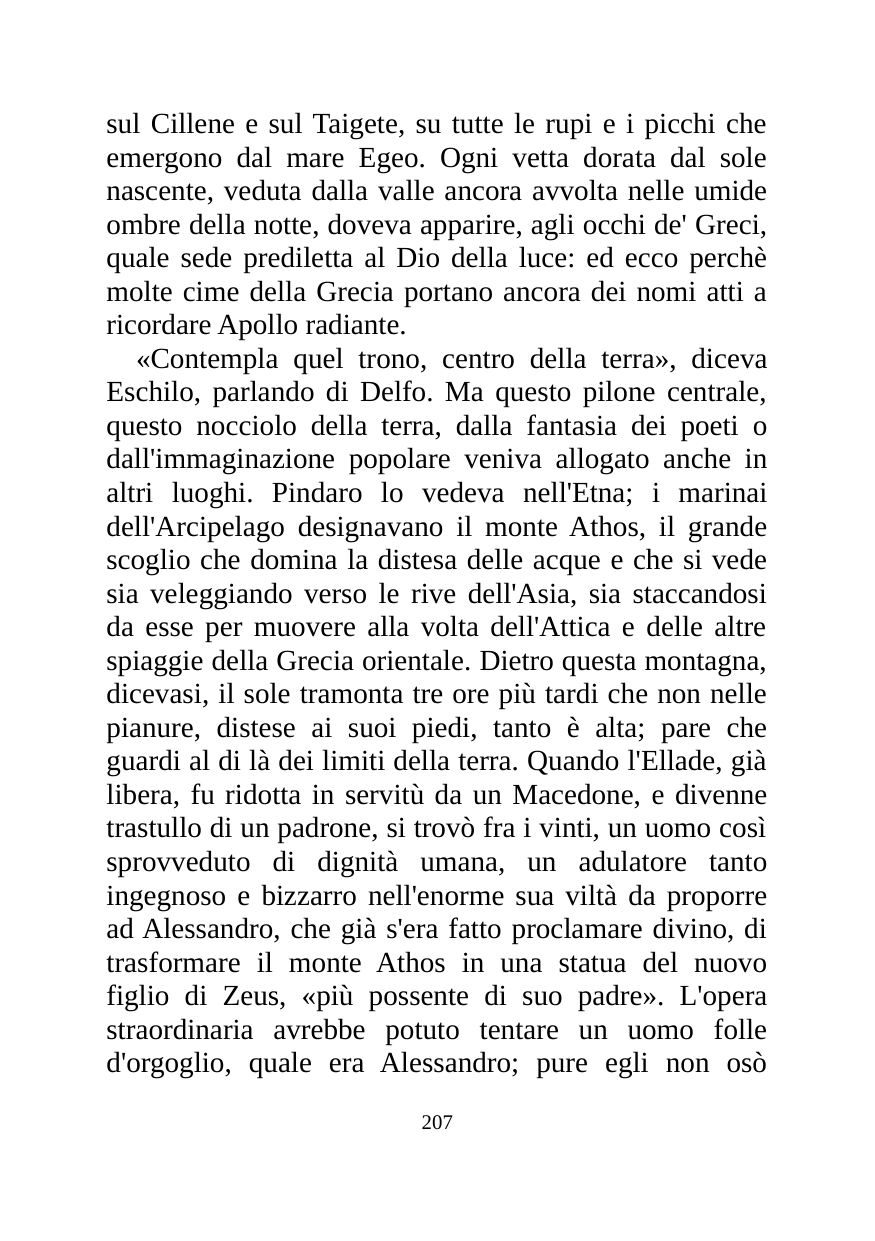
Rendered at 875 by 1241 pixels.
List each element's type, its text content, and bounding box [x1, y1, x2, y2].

text sul Cillene e sul Taigete, su tutte le rupi e i picchi che emergono dal mare Egeo. Ogni vetta dorata dal sole nascente, veduta dalla valle ancora avvolta nelle umide ombre della notte, doveva apparire, agli occhi de' Greci, quale sede prediletta al Dio della luce: ed ecco perchè molte cime della Grecia portano ancora dei nomi atti a ricordare Apollo radiante. [106, 106, 768, 341]
text «Contempla quel trono, centro della terra», diceva Eschilo, parlando di Delfo. Ma questo pilone centrale, questo nocciolo della terra, dalla fantasia dei poeti o dall'immaginazione popolare veniva allogato anche in altri luoghi. Pindaro lo vedeva nell'Etna; i marinai dell'Arcipelago designavano il monte Athos, il grande scoglio che domina la distesa delle acque e che si vede sia veleggiando verso le rive dell'Asia, sia staccandosi da esse per muovere alla volta dell'Attica e delle altre spiaggie della Grecia orientale. Dietro questa montagna, dicevasi, il sole tramonta tre ore più tardi che non nelle pianure, distese ai suoi piedi, tanto è alta; pare che guardi al di là dei limiti della terra. Quando l'Ellade, già libera, fu ridotta in servitù da un Macedone, e divenne trastullo di un padrone, si trovò fra i vinti, un uomo così sprovveduto di dignità umana, un adulatore tanto ingegnoso e bizzarro nell'enorme sua viltà da proporre ad Alessandro, che già s'era fatto proclamare divino, di trasformare il monte Athos in una statua del nuovo figlio di Zeus, «più possente di suo padre». L'opera straordinaria avrebbe potuto tentare un uomo folle d'orgoglio, quale era Alessandro; pure egli non osò [106, 341, 768, 1079]
